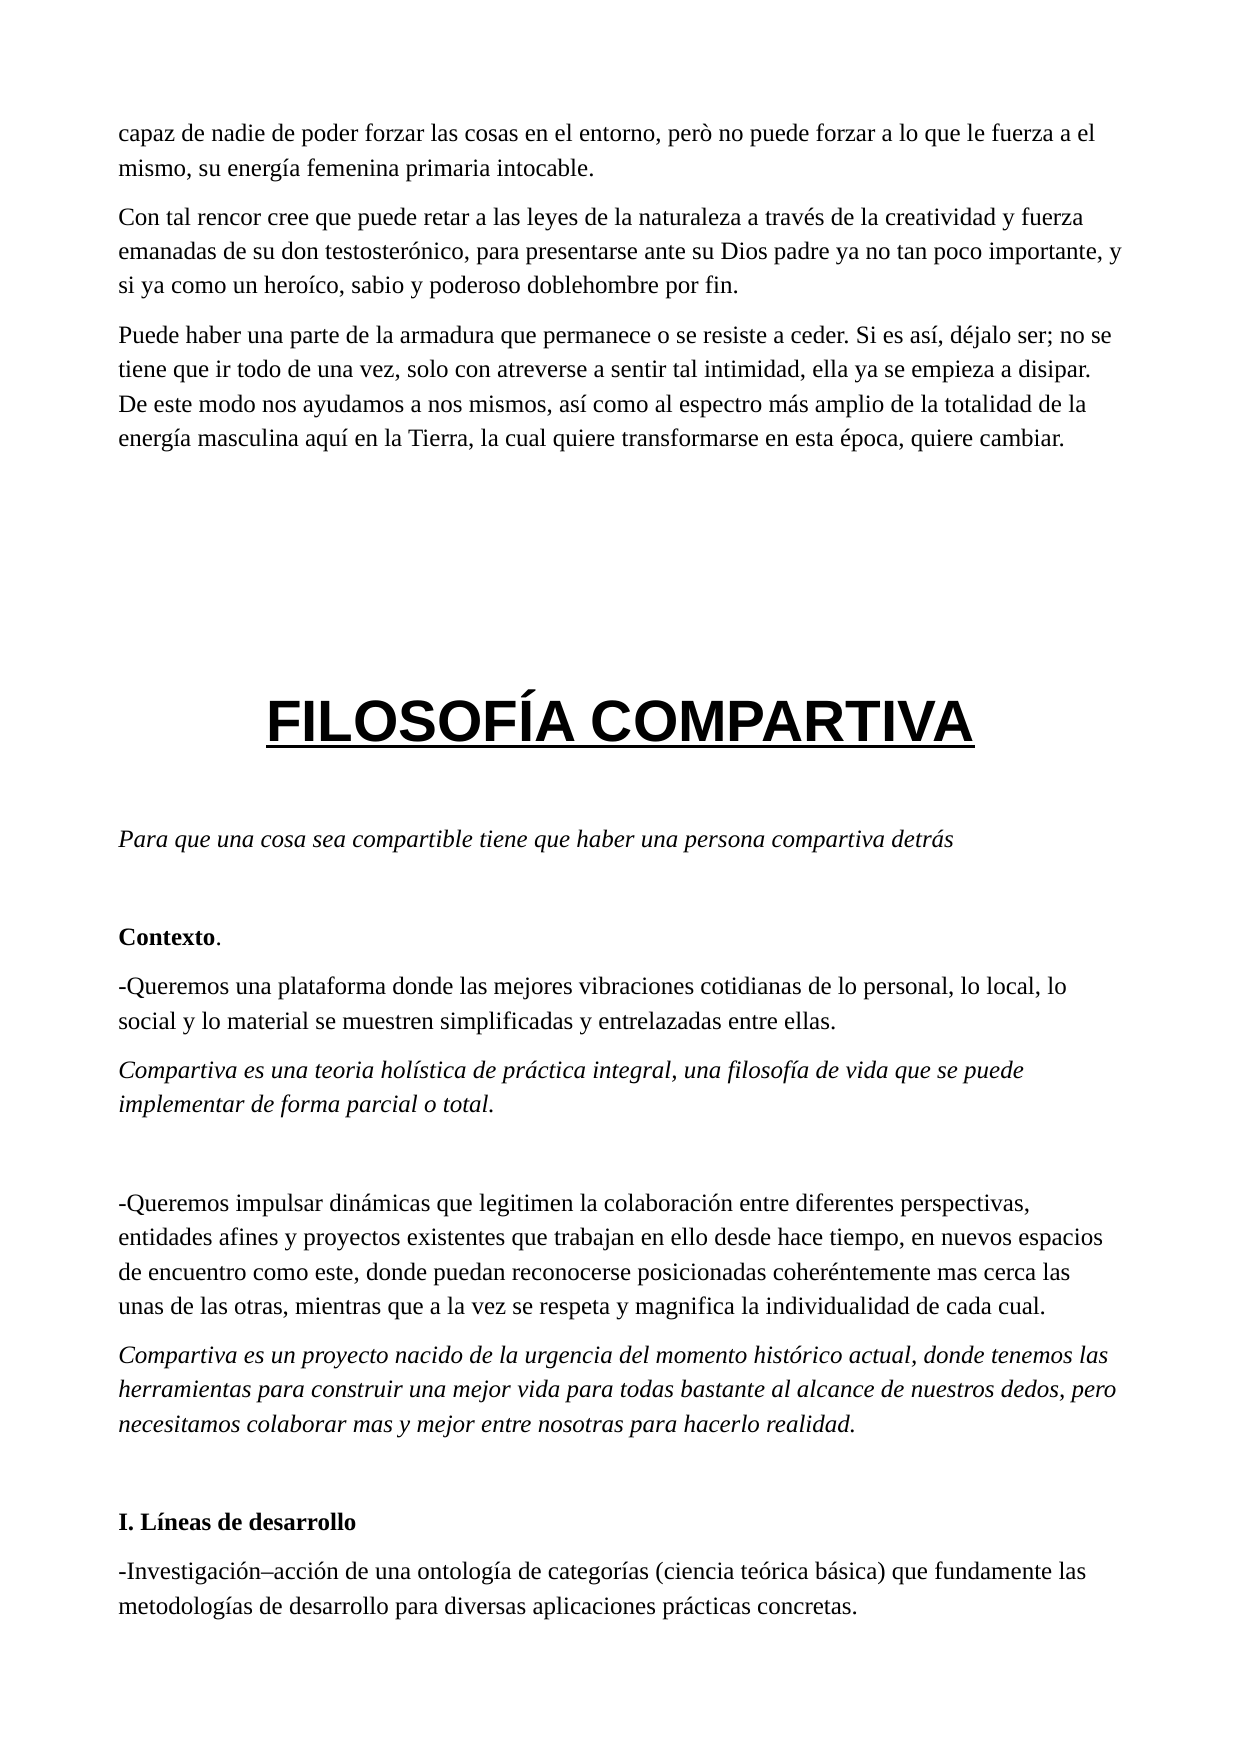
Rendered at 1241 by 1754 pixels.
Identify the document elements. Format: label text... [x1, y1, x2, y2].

text Puede haber una parte de la armadura que permanece o se resiste a ceder. Si es así, déjalo ser; no se tiene que ir todo de una vez, solo con atreverse a sentir tal intimidad, ella ya se empieza a disipar. De este modo nos ayudamos a nos mismos, así como al espectro más amplio de la totalidad de la energía masculina aquí en la Tierra, la cual quiere transformarse en esta época, quiere cambiar. [118, 320, 1122, 452]
text -Investigación–acción de una ontología de categorías (ciencia teórica básica) que fundamente las metodologías de desarrollo para diversas aplicaciones prácticas concretas. [118, 1556, 1122, 1619]
text Compartiva es un proyecto nacido de la urgencia del momento histórico actual, donde tenemos las herramientas para construir una mejor vida para todas bastante al alcance de nuestros dedos, pero necesitamos colaborar mas y mejor entre nosotras para hacerlo realidad. [118, 1340, 1122, 1438]
text Con tal rencor cree que puede retar a las leyes de la naturaleza a través de la creatividad y fuerza emanadas de su don testosterónico, para presentarse ante su Dios padre ya no tan poco importante, y si ya como un heroíco, sabio y poderoso doblehombre por fin. [118, 202, 1122, 299]
text I. Líneas de desarrollo [118, 1507, 1122, 1536]
text Contexto. [118, 922, 1122, 951]
text Compartiva es una teoria holística de práctica integral, una filosofía de vida que se puede implementar de forma parcial o total. [118, 1055, 1122, 1118]
text -Queremos una plataforma donde las mejores vibraciones cotidianas de lo personal, lo local, lo social y lo material se muestren simplificadas y entrelazadas entre ellas. [118, 971, 1122, 1035]
subtitle FILOSOFÍA COMPARTIVA [118, 687, 1122, 754]
text -Queremos impulsar dinámicas que legitimen la colaboración entre diferentes perspectivas, entidades afines y proyectos existentes que trabajan en ello desde hace tiempo, en nuevos espacios de encuentro como este, donde puedan reconocerse posicionadas coheréntemente mas cerca las unas de las otras, mientras que a la vez se respeta y magnifica la individualidad de cada cual. [118, 1188, 1122, 1320]
text capaz de nadie de poder forzar las cosas en el entorno, però no puede forzar a lo que le fuerza a el mismo, su energía femenina primaria intocable. [118, 118, 1122, 181]
text Para que una cosa sea compartible tiene que haber una persona compartiva detrás [118, 824, 1122, 853]
